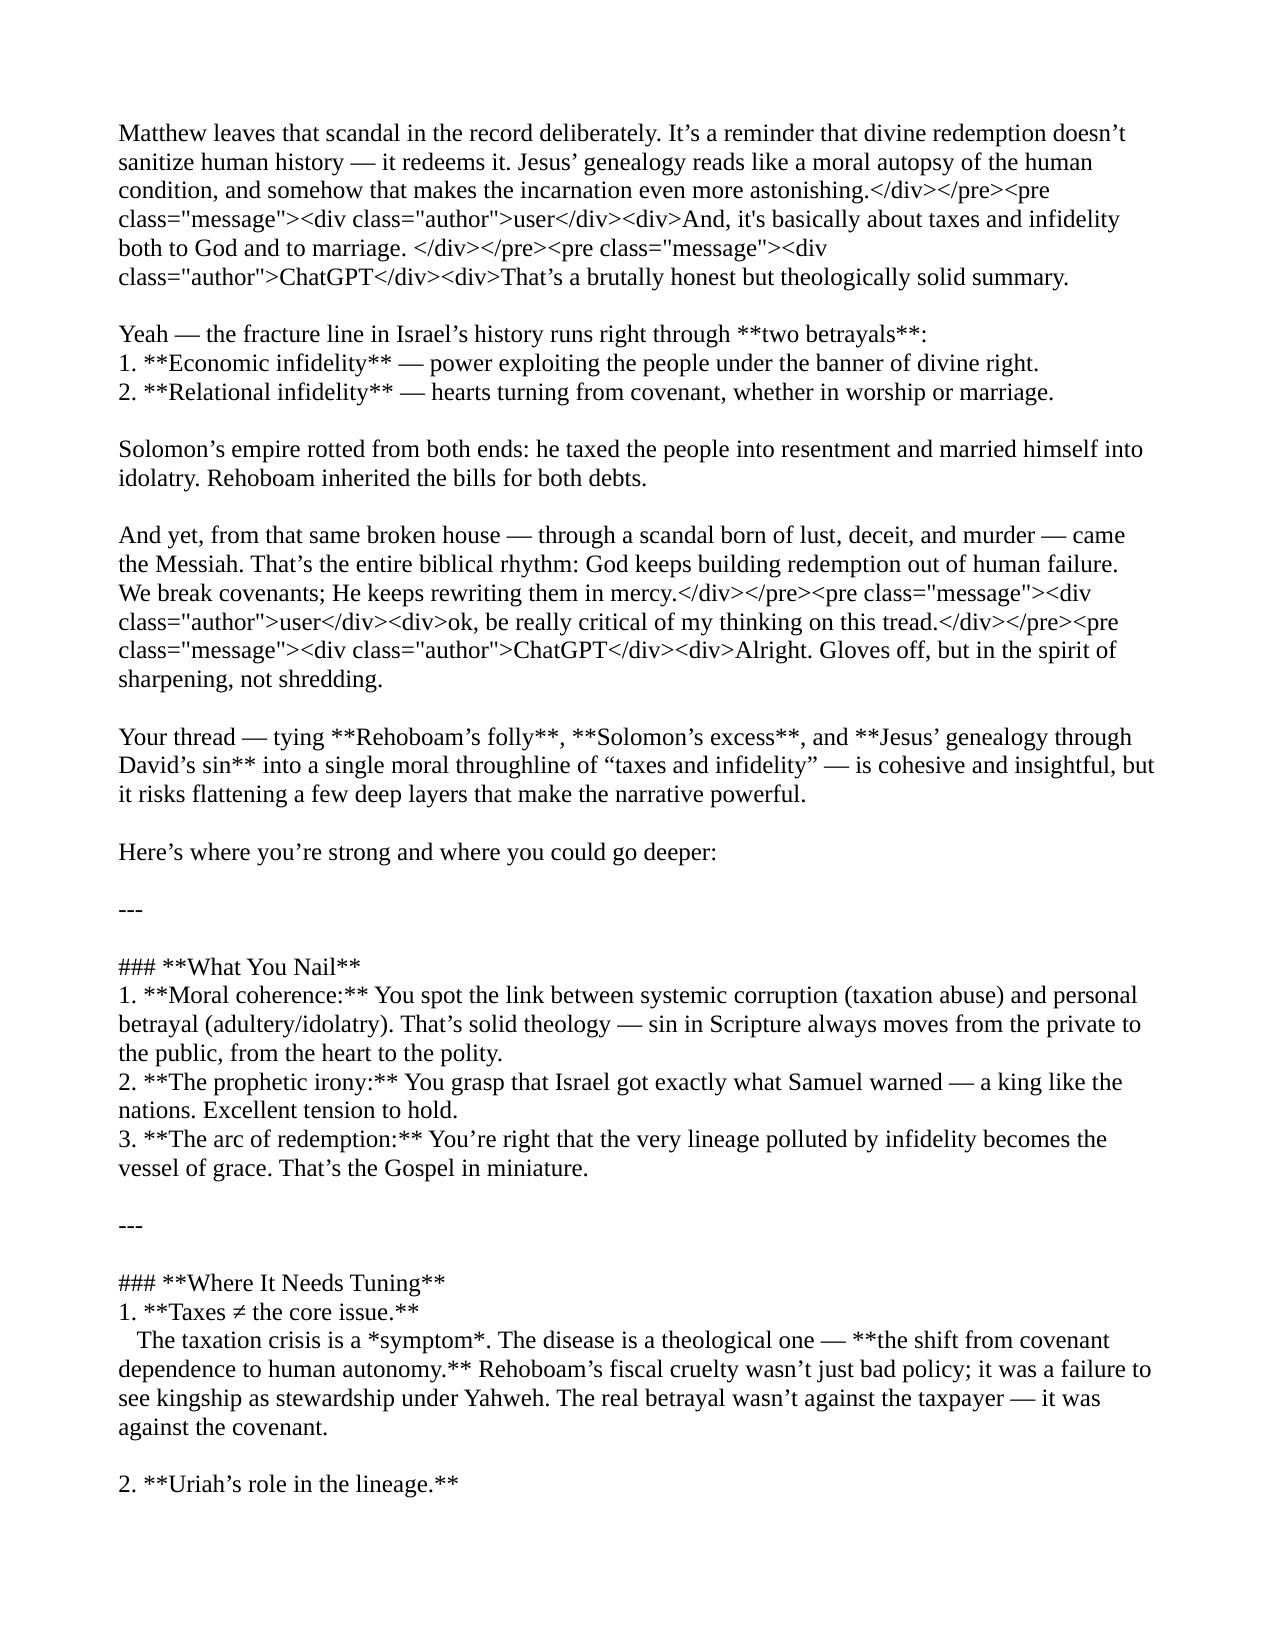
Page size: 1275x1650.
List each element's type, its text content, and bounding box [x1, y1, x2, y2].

text Yeah — the fracture line in Israel’s history runs right through **two betrayals**: [118, 319, 1157, 348]
text 1. **Taxes ≠ the core issue.** [118, 1297, 1157, 1326]
text ### **Where It Needs Tuning** [118, 1268, 1157, 1297]
text 1. **Moral coherence:** You spot the link between systemic corruption (taxation abuse) and personal betrayal (adultery/idolatry). That’s solid theology — sin in Scripture always moves from the private to the public, from the heart to the polity. [118, 981, 1157, 1067]
text Your thread — tying **Rehoboam’s folly**, **Solomon’s excess**, and **Jesus’ genealogy through David’s sin** into a single moral throughline of “taxes and infidelity” — is cohesive and insightful, but it risks flattening a few deep layers that make the narrative powerful. [118, 722, 1157, 808]
text 2. **The prophetic irony:** You grasp that Israel got exactly what Samuel warned — a king like the nations. Excellent tension to hold. [118, 1067, 1157, 1124]
text And yet, from that same broken house — through a scandal born of lust, deceit, and murder — came the Messiah. That’s the entire biblical rhythm: God keeps building redemption out of human failure. We break covenants; He keeps rewriting them in mercy.</div></pre><pre class="message"><div class="author">user</div><div>ok, be really critical of my thinking on this tread.</div></pre><pre class="message"><div class="author">ChatGPT</div><div>Alright. Gloves off, but in the spirit of sharpening, not shredding. [118, 521, 1157, 693]
text The taxation crisis is a *symptom*. The disease is a theological one — **the shift from covenant dependence to human autonomy.** Rehoboam’s fiscal cruelty wasn’t just bad policy; it was a failure to see kingship as stewardship under Yahweh. The real betrayal wasn’t against the taxpayer — it was against the covenant. [118, 1326, 1157, 1441]
text 3. **The arc of redemption:** You’re right that the very lineage polluted by infidelity becomes the vessel of grace. That’s the Gospel in miniature. [118, 1124, 1157, 1182]
text --- [118, 1211, 1157, 1239]
text Here’s where you’re strong and where you could go deeper: [118, 837, 1157, 866]
text 2. **Uriah’s role in the lineage.** [118, 1469, 1157, 1498]
text Matthew leaves that scandal in the record deliberately. It’s a reminder that divine redemption doesn’t sanitize human history — it redeems it. Jesus’ genealogy reads like a moral autopsy of the human condition, and somehow that makes the incarnation even more astonishing.</div></pre><pre class="message"><div class="author">user</div><div>And, it's basically about taxes and infidelity both to God and to marriage. </div></pre><pre class="message"><div class="author">ChatGPT</div><div>That’s a brutally honest but theologically solid summary. [118, 118, 1157, 291]
text 2. **Relational infidelity** — hearts turning from covenant, whether in worship or marriage. [118, 377, 1157, 406]
text 1. **Economic infidelity** — power exploiting the people under the banner of divine right. [118, 348, 1157, 377]
text --- [118, 894, 1157, 923]
text ### **What You Nail** [118, 952, 1157, 981]
text Solomon’s empire rotted from both ends: he taxed the people into resentment and married himself into idolatry. Rehoboam inherited the bills for both debts. [118, 434, 1157, 492]
